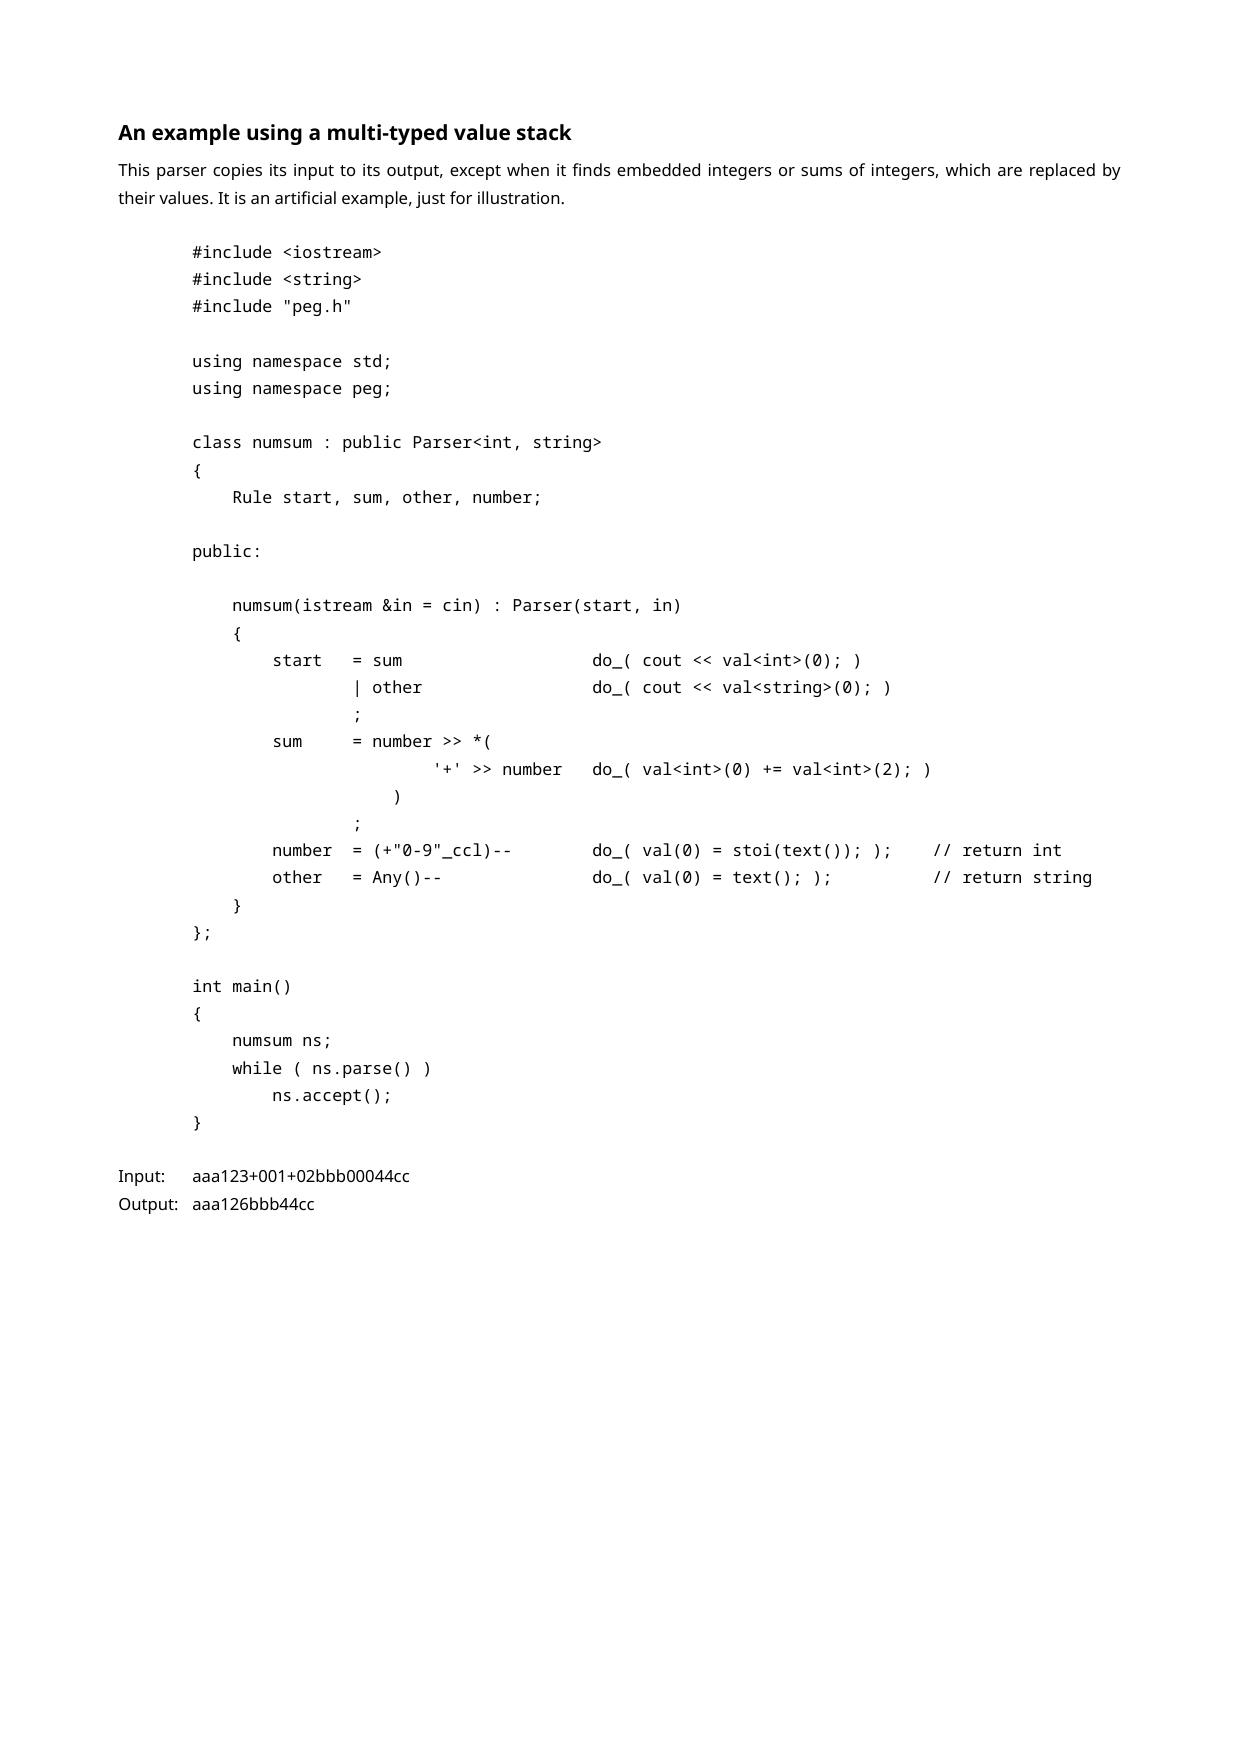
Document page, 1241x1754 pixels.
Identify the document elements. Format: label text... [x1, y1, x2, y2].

subtitle An example using a multi-typed value stack [118, 118, 1122, 147]
text Output: aaa126bbb44cc [118, 1192, 1122, 1215]
text other = Any()-- do_( val(0) = text(); ); // return string [192, 866, 1122, 889]
text } [192, 893, 1122, 916]
text sum = number >> *( [192, 730, 1122, 753]
text numsum ns; [192, 1029, 1122, 1052]
text { [192, 1002, 1122, 1024]
text number = (+"0-9"_ccl)-- do_( val(0) = stoi(text()); ); // return int [192, 839, 1122, 861]
text #include "peg.h" [192, 295, 1122, 318]
text ; [192, 812, 1122, 834]
text #include <string> [192, 268, 1122, 291]
text This parser copies its input to its output, except when it finds embedded integers or sums of integers, which are replaced by their values. It is an artificial example, just for illustration. [118, 159, 1122, 209]
text ; [192, 703, 1122, 726]
text { [192, 621, 1122, 644]
text class numsum : public Parser<int, string> [192, 431, 1122, 454]
text Rule start, sum, other, number; [192, 485, 1122, 508]
text ) [192, 784, 1122, 807]
text while ( ns.parse() ) [192, 1056, 1122, 1079]
text public: [192, 540, 1122, 562]
text using namespace peg; [192, 377, 1122, 399]
text Input: aaa123+001+02bbb00044cc [118, 1165, 1122, 1188]
text | other do_( cout << val<string>(0); ) [192, 676, 1122, 698]
text } [192, 1111, 1122, 1133]
text { [192, 458, 1122, 481]
text start = sum do_( cout << val<int>(0); ) [192, 648, 1122, 671]
text ns.accept(); [192, 1083, 1122, 1106]
text }; [192, 920, 1122, 943]
text #include <iostream> [192, 241, 1122, 263]
text using namespace std; [192, 349, 1122, 372]
text int main() [192, 975, 1122, 997]
text '+' >> number do_( val<int>(0) += val<int>(2); ) [192, 757, 1122, 780]
text numsum(istream &in = cin) : Parser(start, in) [192, 594, 1122, 617]
